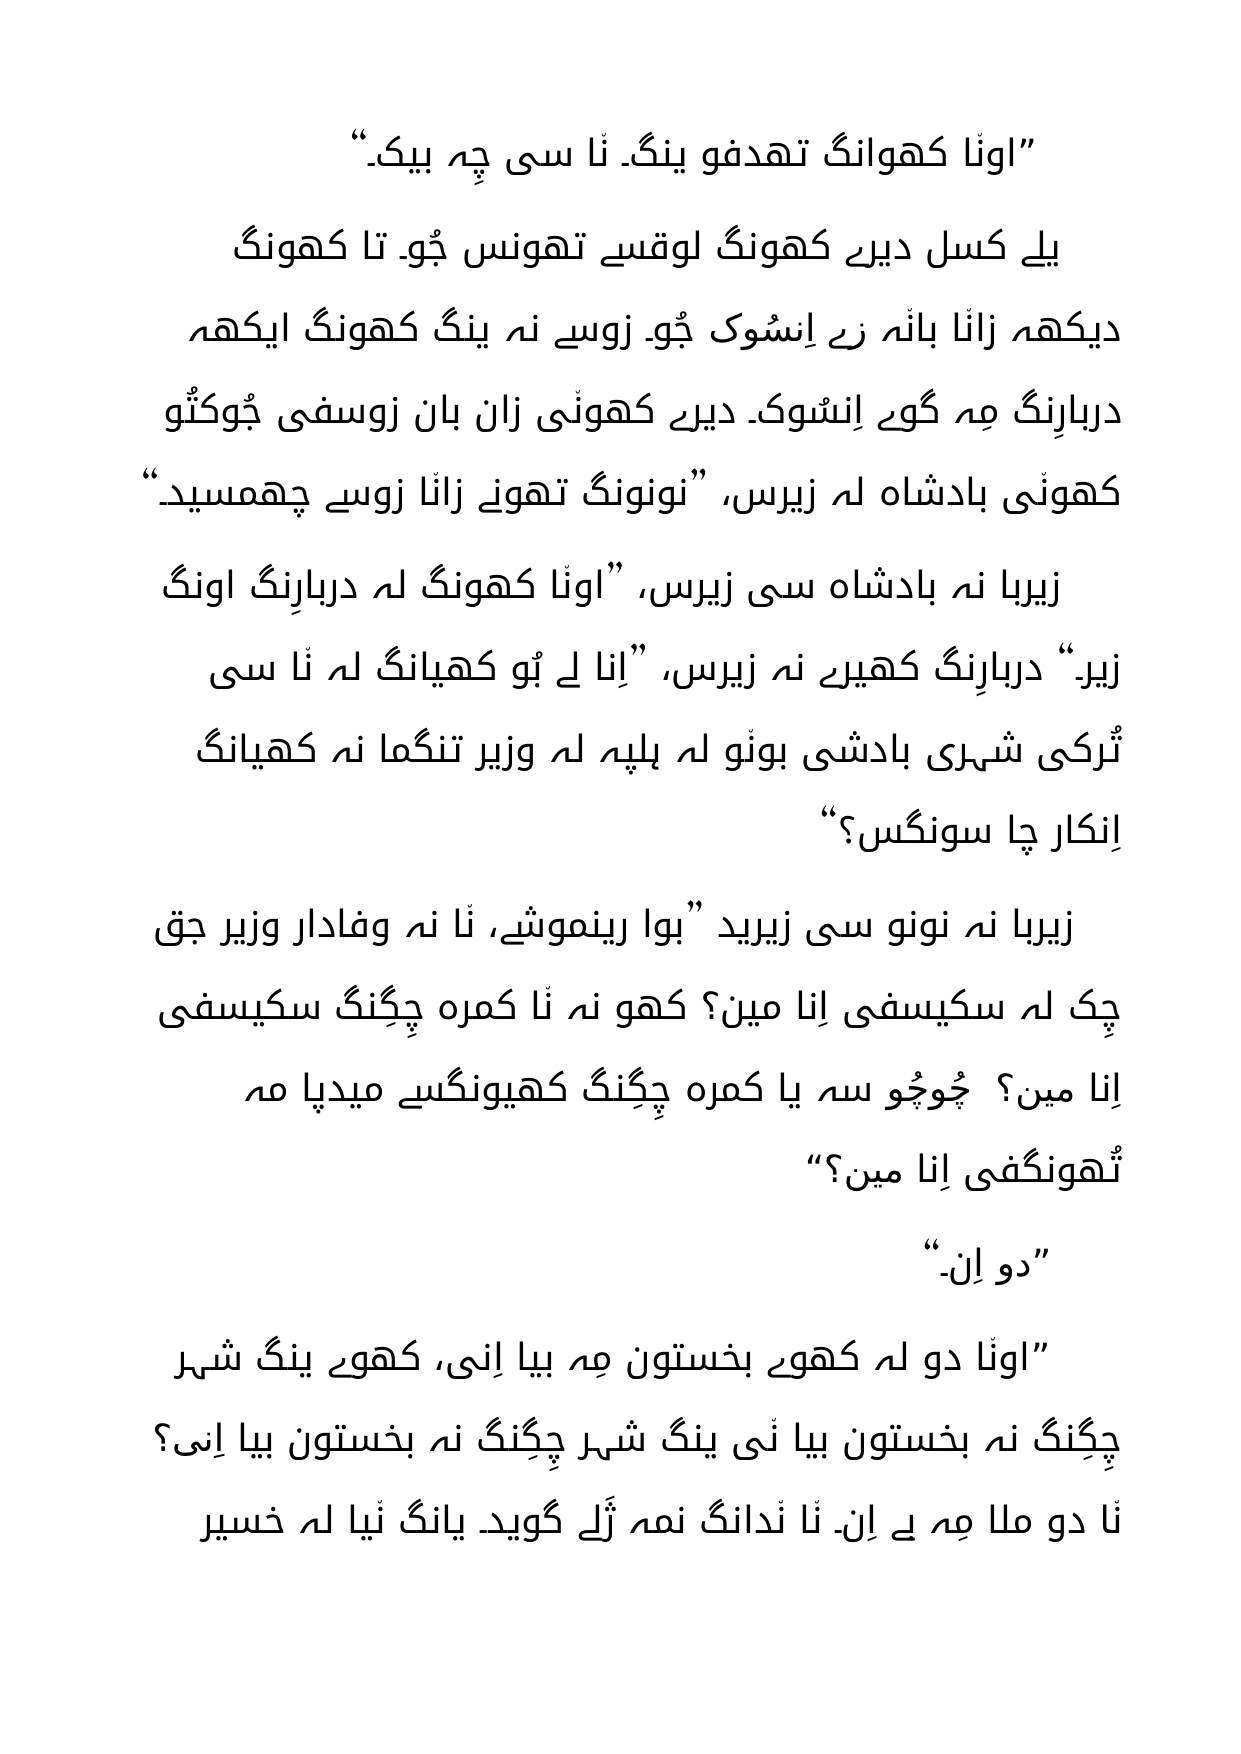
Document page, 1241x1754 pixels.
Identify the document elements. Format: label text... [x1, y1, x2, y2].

text یلے کسل دیرے کھونگ لوقسے تھونس جُو۔ تا کھونگ دیکھہ زان٘ا بان٘ہ زے اِنسُوک جُو۔ زوسے نہ ینگ کھونگ ایکھہ دربارِنگ مِہ گوے اِنسُوک۔ دیرے کھون٘ی زان بان زوسفی جُوکتُو کھون٘ی بادشاہ لہ زیرس، ”نونونگ تھونے زان٘ا زوسے چھمسید۔“ [118, 212, 1122, 528]
text زیربا نہ بادشاہ سی زیرس، ”اون٘ا کھونگ لہ دربارِنگ اونگ زیر۔“ دربارِنگ کھیرے نہ زیرس، ”اِنا لے بُو کھیانگ لہ ن٘ا سی تُرکی شہری بادشی بون٘و لہ ہلپہ لہ وزیر تنگما نہ کھیانگ اِنکار چا سونگس؟“ [118, 551, 1122, 867]
text ”اون٘ا کھوانگ تھدفو ینگ۔ ن٘ا سی چِہ بیک۔“ [118, 118, 1122, 189]
text ”اون٘ا دو لہ کھوے بخستون مِہ بیا اِنی، کھوے ینگ شہر چِگِنگ نہ بخستون بیا ن٘ی ینگ شہر چِگِنگ نہ بخستون بیا اِنی؟ ن٘ا دو ملا مِہ بے اِن۔ ن٘ا ن٘دانگ نمہ ژَلے گوید۔ یانگ ن٘یا لہ خسیر [118, 1322, 1122, 1556]
text زیربا نہ نونو سی زیرید ”بوا رینموشے، ن٘ا نہ وفادار وزیر جق چِک لہ سکیسفی اِنا مین؟ کھو نہ ن٘ا کمرہ چِگِنگ سکیسفی اِنا مین؟ چُوچُو سہ یا کمرہ چِگِنگ کھیونگسے میدپا مہ تُھونگفی اِنا مین؟“ [118, 889, 1122, 1206]
text ”دو اِن۔“ [118, 1228, 1122, 1299]
